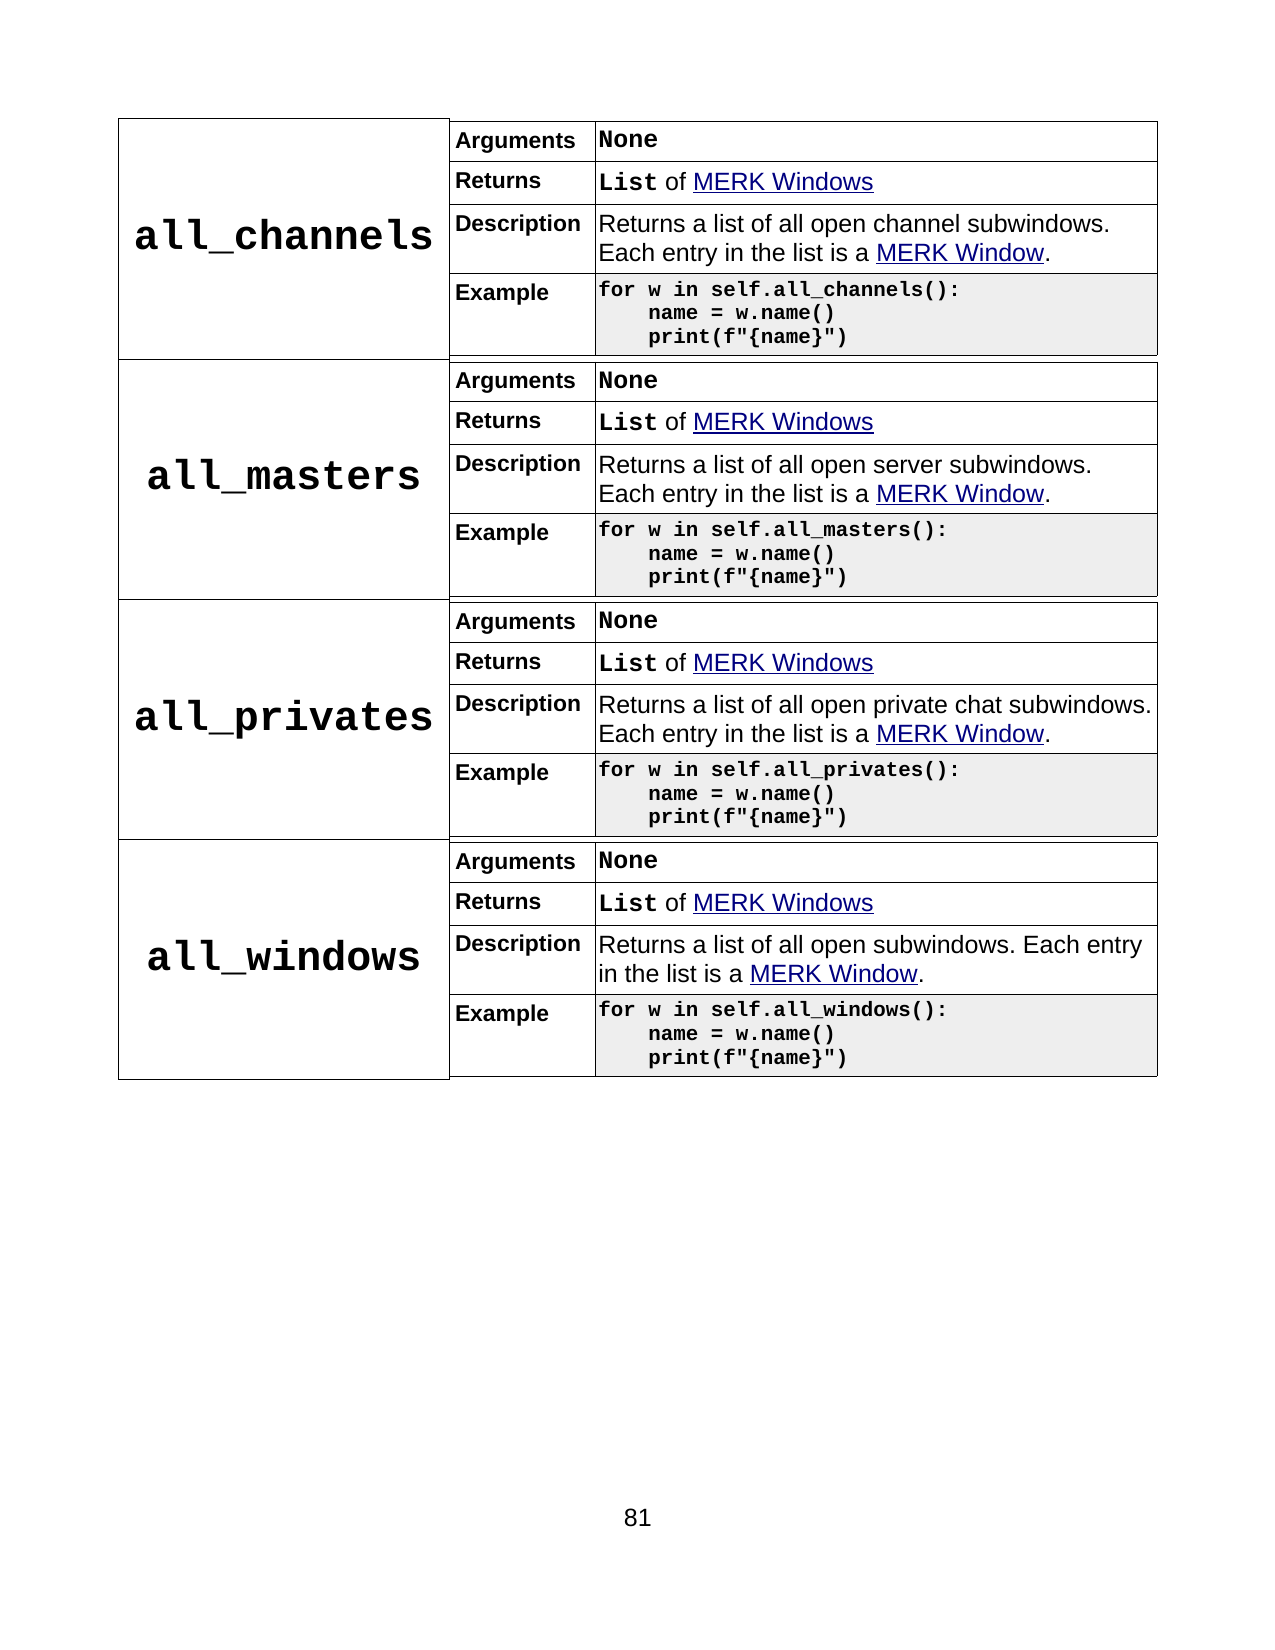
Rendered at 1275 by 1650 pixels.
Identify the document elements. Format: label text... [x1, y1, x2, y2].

table_cell Description [450, 685, 595, 753]
table_cell all_masters [119, 360, 449, 599]
table_header Arguments [450, 603, 595, 642]
table_cell List of MERK Windows [596, 162, 1157, 204]
table_cell Returns [450, 643, 595, 684]
table_cell Returns a list of all open private chat subwindows. Each entry in the list is a MERK Window. [596, 685, 1157, 753]
table_header None [596, 122, 1157, 161]
table_cell all_channels [119, 119, 449, 358]
table_header Arguments [450, 122, 595, 161]
table_cell Returns [450, 402, 595, 444]
table_cell Returns [450, 162, 595, 204]
table_cell List of MERK Windows [596, 402, 1157, 444]
table_cell Example [450, 754, 595, 836]
table_cell all_privates [119, 600, 449, 839]
table_header None [596, 363, 1157, 401]
table_cell Returns a list of all open channel subwindows. Each entry in the list is a MERK Window. [596, 205, 1157, 273]
table_cell Example [450, 995, 595, 1076]
table_header Arguments [450, 843, 595, 882]
table_cell Description [450, 926, 595, 994]
table_header None [596, 603, 1157, 642]
table_cell Returns [450, 883, 595, 924]
table_cell for w in self.all_windows(): name = w.name() print(f"{name}") [596, 995, 1157, 1076]
table_cell for w in self.all_masters(): name = w.name() print(f"{name}") [596, 514, 1157, 596]
table_cell all_windows [119, 840, 449, 1079]
table_cell Example [450, 514, 595, 596]
table_cell for w in self.all_channels(): name = w.name() print(f"{name}") [596, 274, 1157, 355]
table_cell Description [450, 445, 595, 513]
table_header Arguments [450, 363, 595, 401]
table_cell Returns a list of all open subwindows. Each entry in the list is a MERK Window. [596, 926, 1157, 994]
table_cell Returns a list of all open server subwindows. Each entry in the list is a MERK Window. [596, 445, 1157, 513]
table_cell List of MERK Windows [596, 883, 1157, 924]
table_cell List of MERK Windows [596, 643, 1157, 684]
table_cell Example [450, 274, 595, 355]
table_cell Description [450, 205, 595, 273]
table_header None [596, 843, 1157, 882]
table_cell for w in self.all_privates(): name = w.name() print(f"{name}") [596, 754, 1157, 836]
